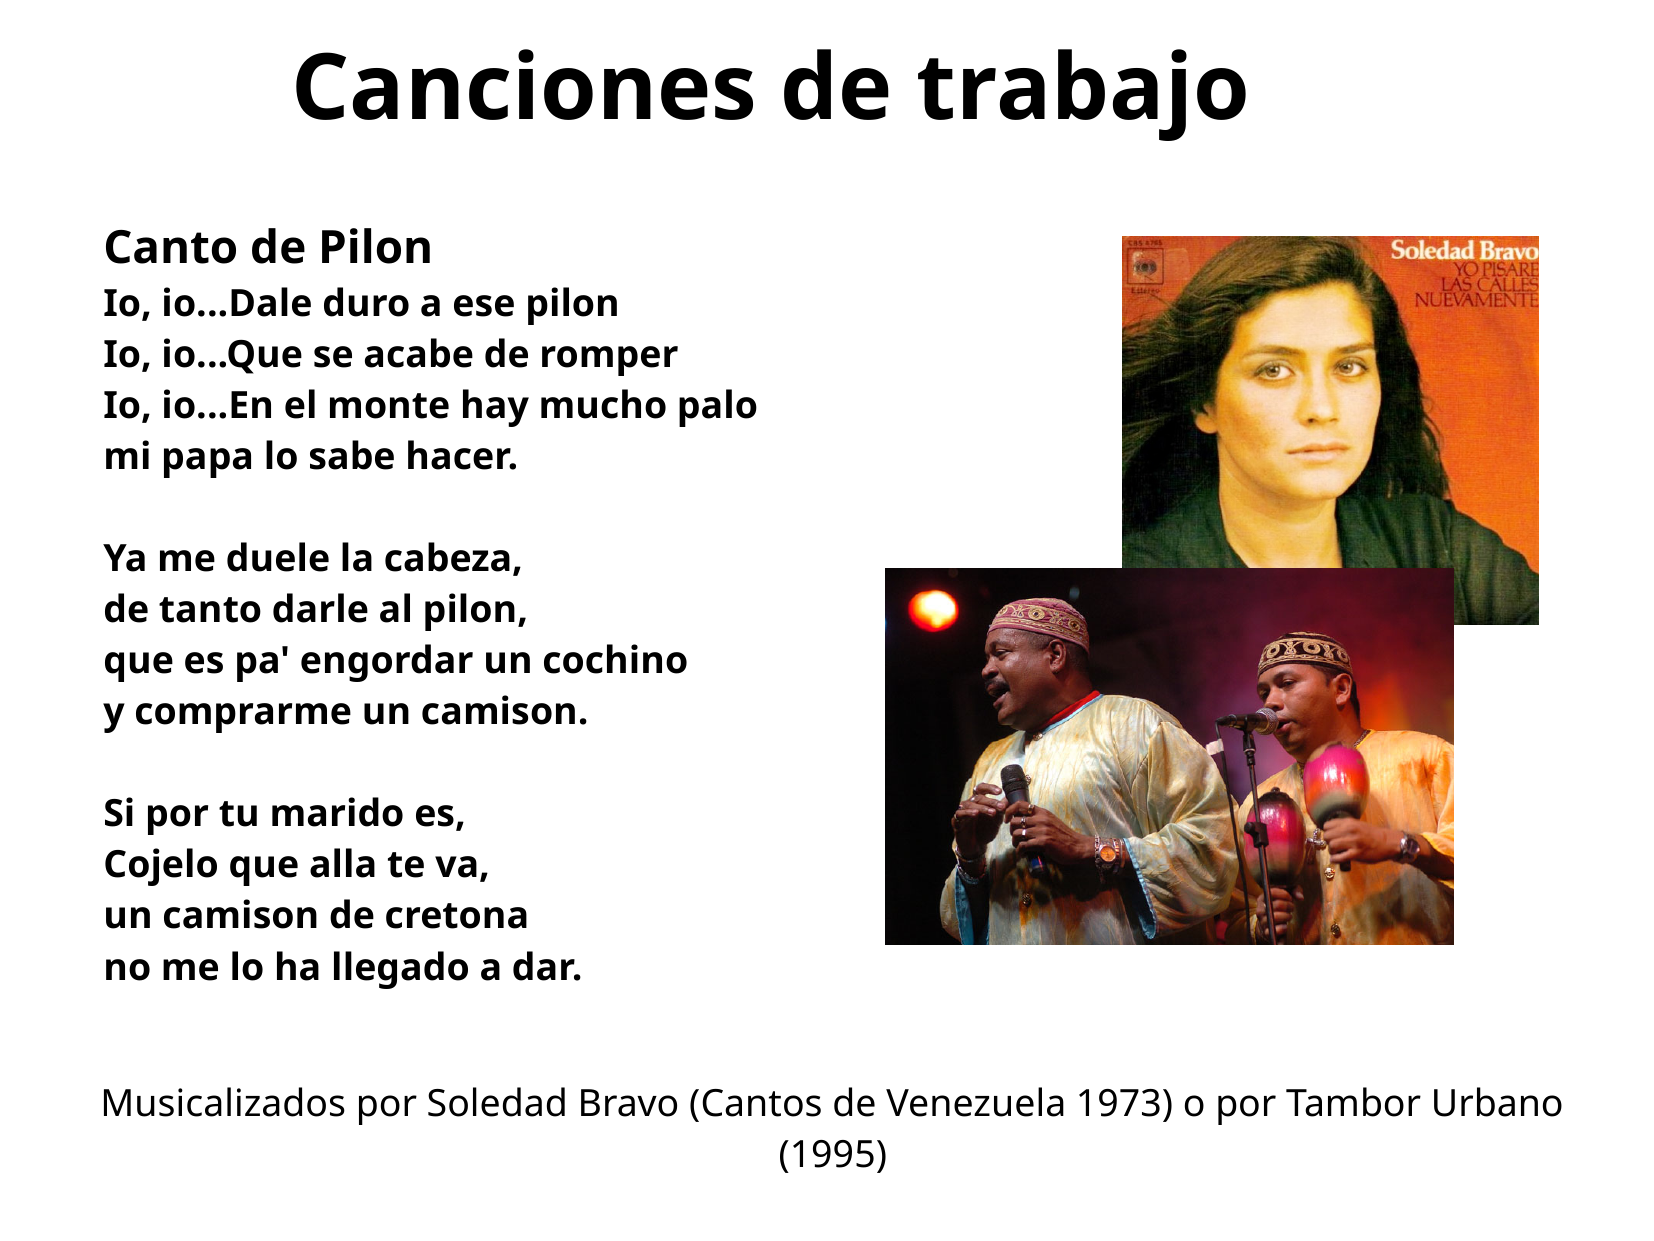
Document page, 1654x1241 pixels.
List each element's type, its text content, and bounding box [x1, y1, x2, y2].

picture [885, 236, 1539, 945]
text_box Canciones de trabajo [276, 14, 1394, 155]
text_box Canto de Pilon Io, io...Dale duro a ese pilon Io, io...Que se acabe de romper Io, io...En el monte hay mucho palo mi papa lo sabe hacer. Ya me duele la cabeza, de tanto darle al pilon, que es pa' engordar un cochino y comprarme un camison. Si por tu marido es, Cojelo que alla te va, un camison de cretona no me lo ha llegado a dar. [88, 206, 827, 1002]
text_box Musicalizados por Soledad Bravo (Cantos de Venezuela 1973) o por Tambor Urbano (1995) [35, 1068, 1630, 1186]
